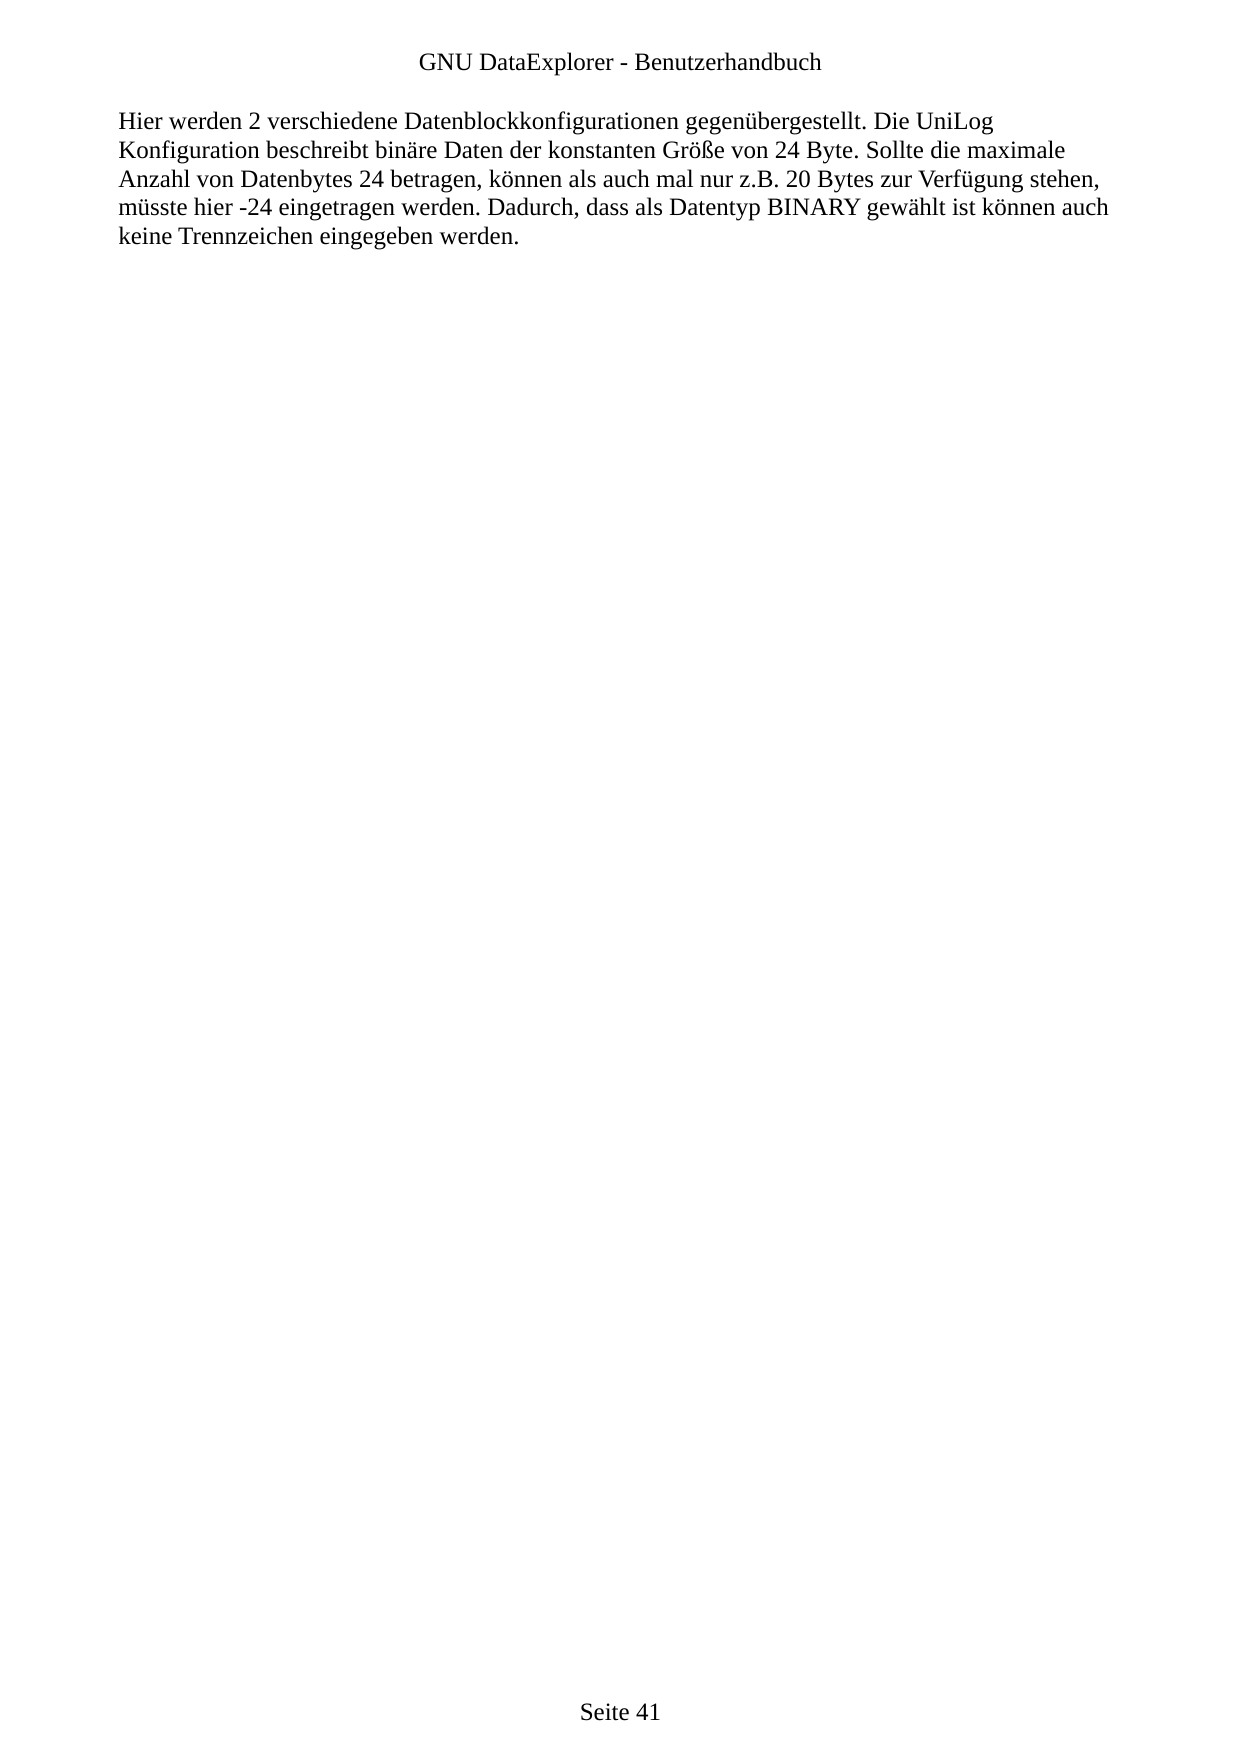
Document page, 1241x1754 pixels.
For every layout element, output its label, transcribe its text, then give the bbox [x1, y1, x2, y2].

text Hier werden 2 verschiedene Datenblockkonfigurationen gegenübergestellt. Die UniLog Konfiguration beschreibt binäre Daten der konstanten Größe von 24 Byte. Sollte die maximale Anzahl von Datenbytes 24 betragen, können als auch mal nur z.B. 20 Bytes zur Verfügung stehen, müsste hier -24 eingetragen werden. Dadurch, dass als Datentyp BINARY gewählt ist können auch keine Trennzeichen eingegeben werden. [118, 106, 1122, 1455]
